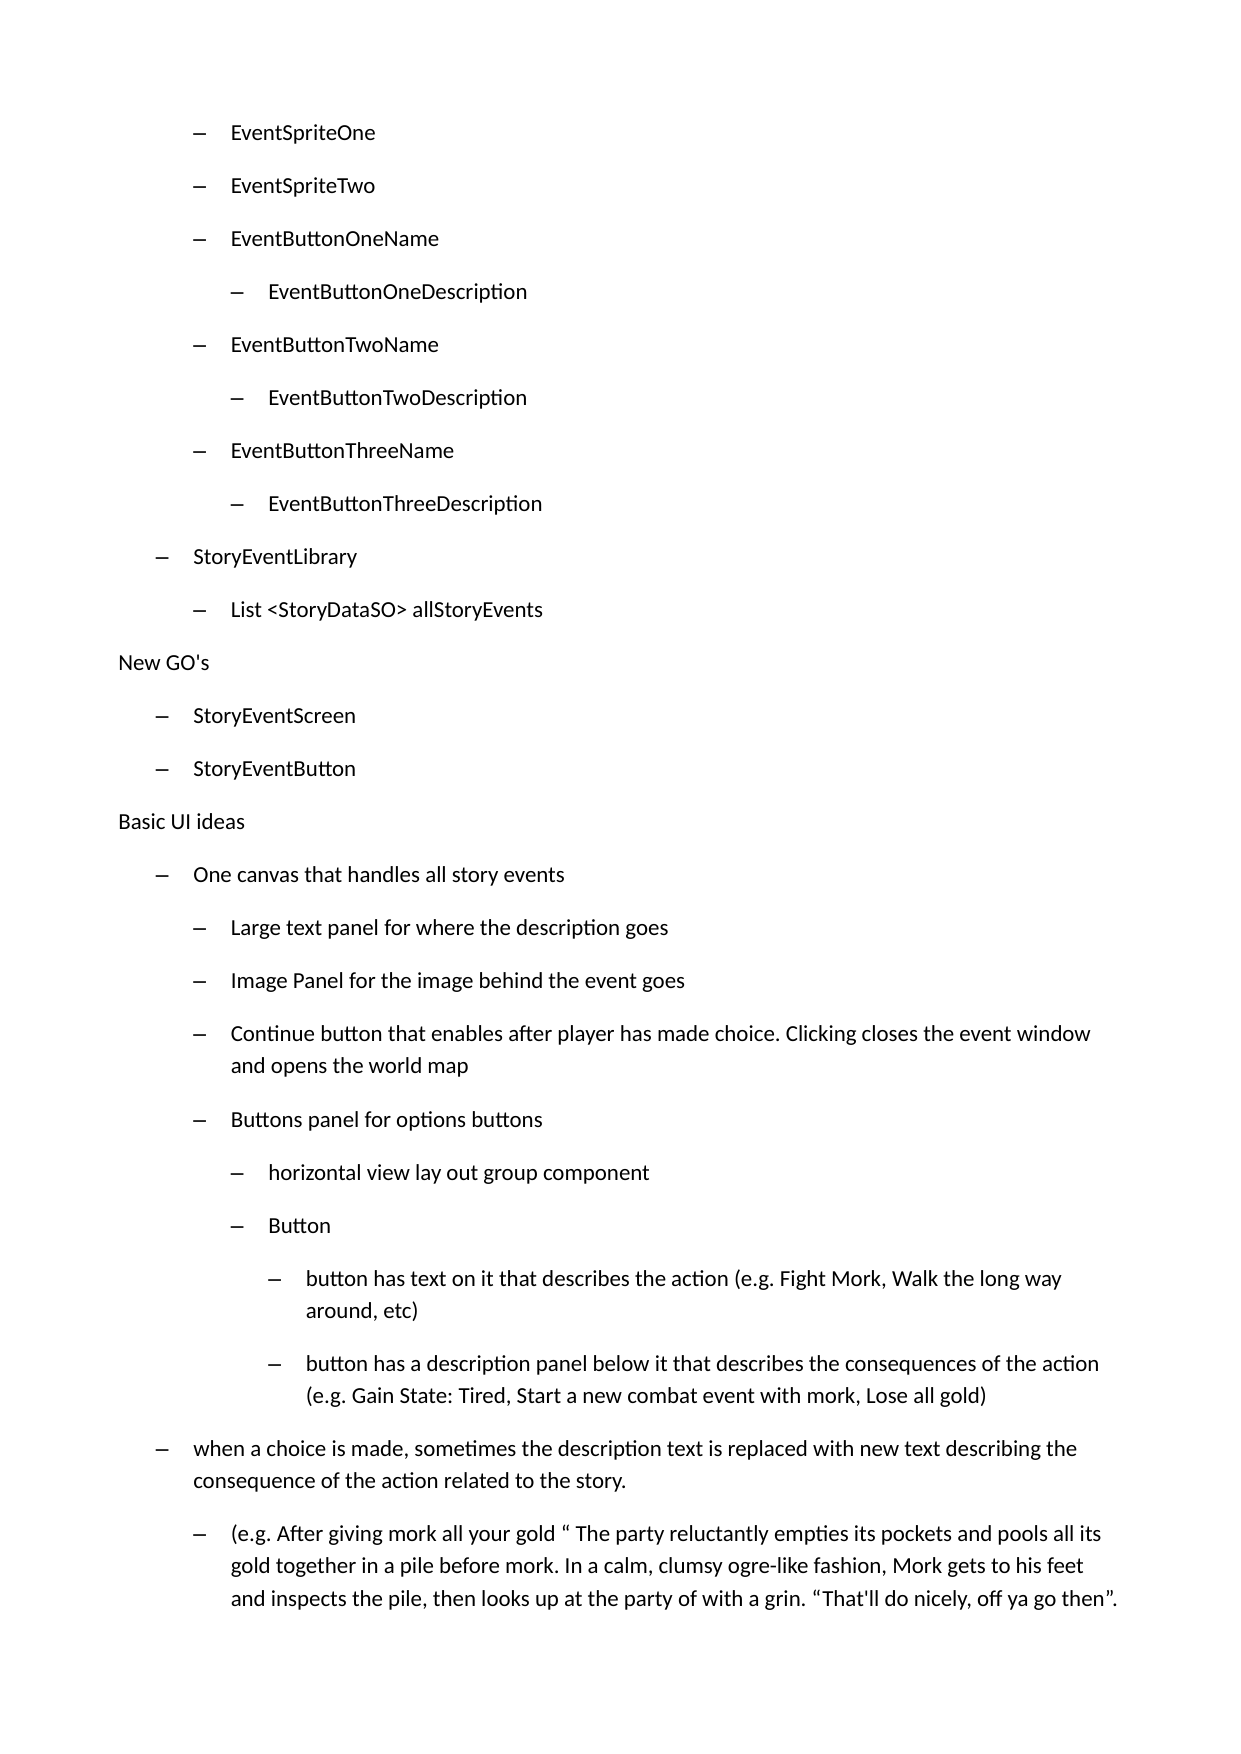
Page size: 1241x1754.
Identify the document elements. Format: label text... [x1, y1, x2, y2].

list Continue button that enables after player has made choice. Clicking closes the event window and opens the world map [193, 1019, 1122, 1080]
list EventButtonThreeDescription [231, 489, 1122, 517]
list One canvas that handles all story events [156, 860, 1122, 888]
list Buttons panel for options buttons [193, 1105, 1122, 1133]
list EventButtonOneDescription [231, 277, 1122, 305]
list when a choice is made, sometimes the description text is replaced with new text describing the consequence of the action related to the story. [156, 1434, 1122, 1494]
list button has a description panel below it that describes the consequences of the action (e.g. Gain State: Tired, Start a new combat event with mork, Lose all gold) [268, 1349, 1122, 1409]
text Basic UI ideas [118, 807, 1122, 835]
list EventSpriteOne [193, 118, 1122, 146]
list StoryEventScreen [156, 701, 1122, 729]
text New GO's [118, 648, 1122, 676]
list Image Panel for the image behind the event goes [193, 966, 1122, 994]
list EventSpriteTwo [193, 171, 1122, 199]
list StoryEventButton [156, 754, 1122, 782]
list button has text on it that describes the action (e.g. Fight Mork, Walk the long way around, etc) [268, 1264, 1122, 1324]
list List <StoryDataSO> allStoryEvents [193, 595, 1122, 623]
list Button [231, 1211, 1122, 1239]
list Large text panel for where the description goes [193, 913, 1122, 941]
list EventButtonThreeName [193, 436, 1122, 464]
list StoryEventLibrary [156, 542, 1122, 570]
list horizontal view lay out group component [231, 1158, 1122, 1186]
list (e.g. After giving mork all your gold “ The party reluctantly empties its pockets and pools all its gold together in a pile before mork. In a calm, clumsy ogre-like fashion, Mork gets to his feet and inspects the pile, then looks up at the party of with a grin. “That'll do nicely, off ya go then”. [193, 1519, 1122, 1612]
list EventButtonTwoName [193, 330, 1122, 358]
list EventButtonTwoDescription [231, 383, 1122, 411]
list EventButtonOneName [193, 224, 1122, 252]
